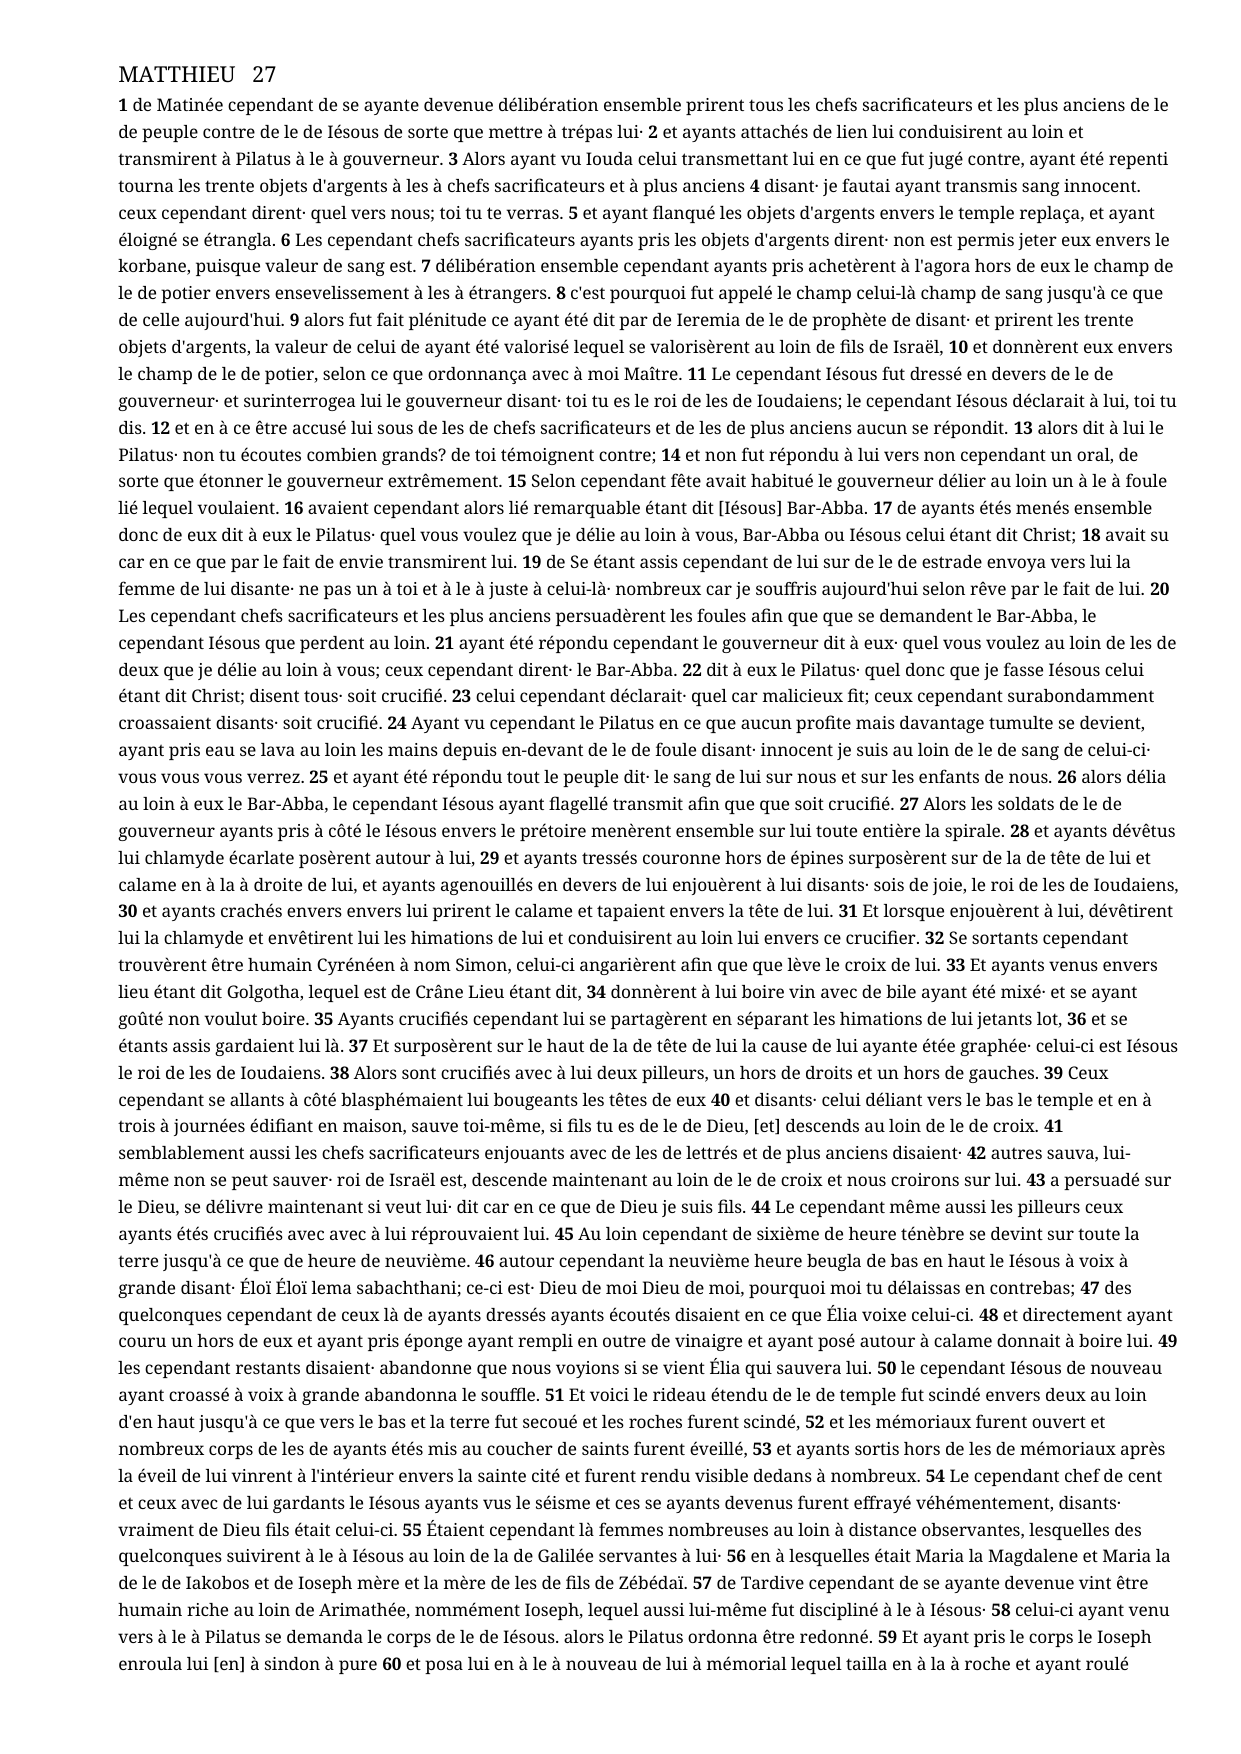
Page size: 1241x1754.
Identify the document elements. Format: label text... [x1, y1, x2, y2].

text 1 de Matinée cependant de se ayante devenue délibération ensemble prirent tous les chefs sacrificateurs et les plus anciens de le de peuple contre de le de Iésous de sorte que mettre à trépas lui· 2 et ayants attachés de lien lui conduisirent au loin et transmirent à Pilatus à le à gouverneur. 3 Alors ayant vu Iouda celui transmettant lui en ce que fut jugé contre, ayant été repenti tourna les trente objets d'argents à les à chefs sacrificateurs et à plus anciens 4 disant· je fautai ayant transmis sang innocent. ceux cependant dirent· quel vers nous; toi tu te verras. 5 et ayant flanqué les objets d'argents envers le temple replaça, et ayant éloigné se étrangla. 6 Les cependant chefs sacrificateurs ayants pris les objets d'argents dirent· non est permis jeter eux envers le korbane, puisque valeur de sang est. 7 délibération ensemble cependant ayants pris achetèrent à l'agora hors de eux le champ de le de potier envers ensevelissement à les à étrangers. 8 c'est pourquoi fut appelé le champ celui-là champ de sang jusqu'à ce que de celle aujourd'hui. 9 alors fut fait plénitude ce ayant été dit par de Ieremia de le de prophète de disant· et prirent les trente objets d'argents, la valeur de celui de ayant été valorisé lequel se valorisèrent au loin de fils de Israël, 10 et donnèrent eux envers le champ de le de potier, selon ce que ordonnança avec à moi Maître. 11 Le cependant Iésous fut dressé en devers de le de gouverneur· et surinterrogea lui le gouverneur disant· toi tu es le roi de les de Ioudaiens; le cependant Iésous déclarait à lui, toi tu dis. 12 et en à ce être accusé lui sous de les de chefs sacrificateurs et de les de plus anciens aucun se répondit. 13 alors dit à lui le Pilatus· non tu écoutes combien grands? de toi témoignent contre; 14 et non fut répondu à lui vers non cependant un oral, de sorte que étonner le gouverneur extrêmement. 15 Selon cependant fête avait habitué le gouverneur délier au loin un à le à foule lié lequel voulaient. 16 avaient cependant alors lié remarquable étant dit [Iésous] Bar-Abba. 17 de ayants étés menés ensemble donc de eux dit à eux le Pilatus· quel vous voulez que je délie au loin à vous, Bar-Abba ou Iésous celui étant dit Christ; 18 avait su car en ce que par le fait de envie transmirent lui. 19 de Se étant assis cependant de lui sur de le de estrade envoya vers lui la femme de lui disante· ne pas un à toi et à le à juste à celui-là· nombreux car je souffris aujourd'hui selon rêve par le fait de lui. 20 Les cependant chefs sacrificateurs et les plus anciens persuadèrent les foules afin que que se demandent le Bar-Abba, le cependant Iésous que perdent au loin. 21 ayant été répondu cependant le gouverneur dit à eux· quel vous voulez au loin de les de deux que je délie au loin à vous; ceux cependant dirent· le Bar-Abba. 22 dit à eux le Pilatus· quel donc que je fasse Iésous celui étant dit Christ; disent tous· soit crucifié. 23 celui cependant déclarait· quel car malicieux fit; ceux cependant surabondamment croassaient disants· soit crucifié. 24 Ayant vu cependant le Pilatus en ce que aucun profite mais davantage tumulte se devient, ayant pris eau se lava au loin les mains depuis en-devant de le de foule disant· innocent je suis au loin de le de sang de celui-ci· vous vous vous verrez. 25 et ayant été répondu tout le peuple dit· le sang de lui sur nous et sur les enfants de nous. 26 alors délia au loin à eux le Bar-Abba, le cependant Iésous ayant flagellé transmit afin que que soit crucifié. 27 Alors les soldats de le de gouverneur ayants pris à côté le Iésous envers le prétoire menèrent ensemble sur lui toute entière la spirale. 28 et ayants dévêtus lui chlamyde écarlate posèrent autour à lui, 29 et ayants tressés couronne hors de épines surposèrent sur de la de tête de lui et calame en à la à droite de lui, et ayants agenouillés en devers de lui enjouèrent à lui disants· sois de joie, le roi de les de Ioudaiens, 30 et ayants crachés envers envers lui prirent le calame et tapaient envers la tête de lui. 31 Et lorsque enjouèrent à lui, dévêtirent lui la chlamyde et envêtirent lui les himations de lui et conduisirent au loin lui envers ce crucifier. 32 Se sortants cependant trouvèrent être humain Cyrénéen à nom Simon, celui-ci angarièrent afin que que lève le croix de lui. 33 Et ayants venus envers lieu étant dit Golgotha, lequel est de Crâne Lieu étant dit, 34 donnèrent à lui boire vin avec de bile ayant été mixé· et se ayant goûté non voulut boire. 35 Ayants crucifiés cependant lui se partagèrent en séparant les himations de lui jetants lot, 36 et se étants assis gardaient lui là. 37 Et surposèrent sur le haut de la de tête de lui la cause de lui ayante étée graphée· celui-ci est Iésous le roi de les de Ioudaiens. 38 Alors sont crucifiés avec à lui deux pilleurs, un hors de droits et un hors de gauches. 39 Ceux cependant se allants à côté blasphémaient lui bougeants les têtes de eux 40 et disants· celui déliant vers le bas le temple et en à trois à journées édifiant en maison, sauve toi-même, si fils tu es de le de Dieu, [et] descends au loin de le de croix. 41 semblablement aussi les chefs sacrificateurs enjouants avec de les de lettrés et de plus anciens disaient· 42 autres sauva, lui-même non se peut sauver· roi de Israël est, descende maintenant au loin de le de croix et nous croirons sur lui. 43 a persuadé sur le Dieu, se délivre maintenant si veut lui· dit car en ce que de Dieu je suis fils. 44 Le cependant même aussi les pilleurs ceux ayants étés crucifiés avec avec à lui réprouvaient lui. 45 Au loin cependant de sixième de heure ténèbre se devint sur toute la terre jusqu'à ce que de heure de neuvième. 46 autour cependant la neuvième heure beugla de bas en haut le Iésous à voix à grande disant· Éloï Éloï lema sabachthani; ce-ci est· Dieu de moi Dieu de moi, pourquoi moi tu délaissas en contrebas; 47 des quelconques cependant de ceux là de ayants dressés ayants écoutés disaient en ce que Élia voixe celui-ci. 48 et directement ayant couru un hors de eux et ayant pris éponge ayant rempli en outre de vinaigre et ayant posé autour à calame donnait à boire lui. 49 les cependant restants disaient· abandonne que nous voyions si se vient Élia qui sauvera lui. 50 le cependant Iésous de nouveau ayant croassé à voix à grande abandonna le souffle. 51 Et voici le rideau étendu de le de temple fut scindé envers deux au loin d'en haut jusqu'à ce que vers le bas et la terre fut secoué et les roches furent scindé, 52 et les mémoriaux furent ouvert et nombreux corps de les de ayants étés mis au coucher de saints furent éveillé, 53 et ayants sortis hors de les de mémoriaux après la éveil de lui vinrent à l'intérieur envers la sainte cité et furent rendu visible dedans à nombreux. 54 Le cependant chef de cent et ceux avec de lui gardants le Iésous ayants vus le séisme et ces se ayants devenus furent effrayé véhémentement, disants· vraiment de Dieu fils était celui-ci. 55 Étaient cependant là femmes nombreuses au loin à distance observantes, lesquelles des quelconques suivirent à le à Iésous au loin de la de Galilée servantes à lui· 56 en à lesquelles était Maria la Magdalene et Maria la de le de Iakobos et de Ioseph mère et la mère de les de fils de Zébédaï. 57 de Tardive cependant de se ayante devenue vint être humain riche au loin de Arimathée, nommément Ioseph, lequel aussi lui-même fut discipliné à le à Iésous· 58 celui-ci ayant venu vers à le à Pilatus se demanda le corps de le de Iésous. alors le Pilatus ordonna être redonné. 59 Et ayant pris le corps le Ioseph enroula lui [en] à sindon à pure 60 et posa lui en à le à nouveau de lui à mémorial lequel tailla en à la à roche et ayant roulé [118, 93, 1181, 1675]
text MATTHIEU 27 [118, 59, 1181, 89]
